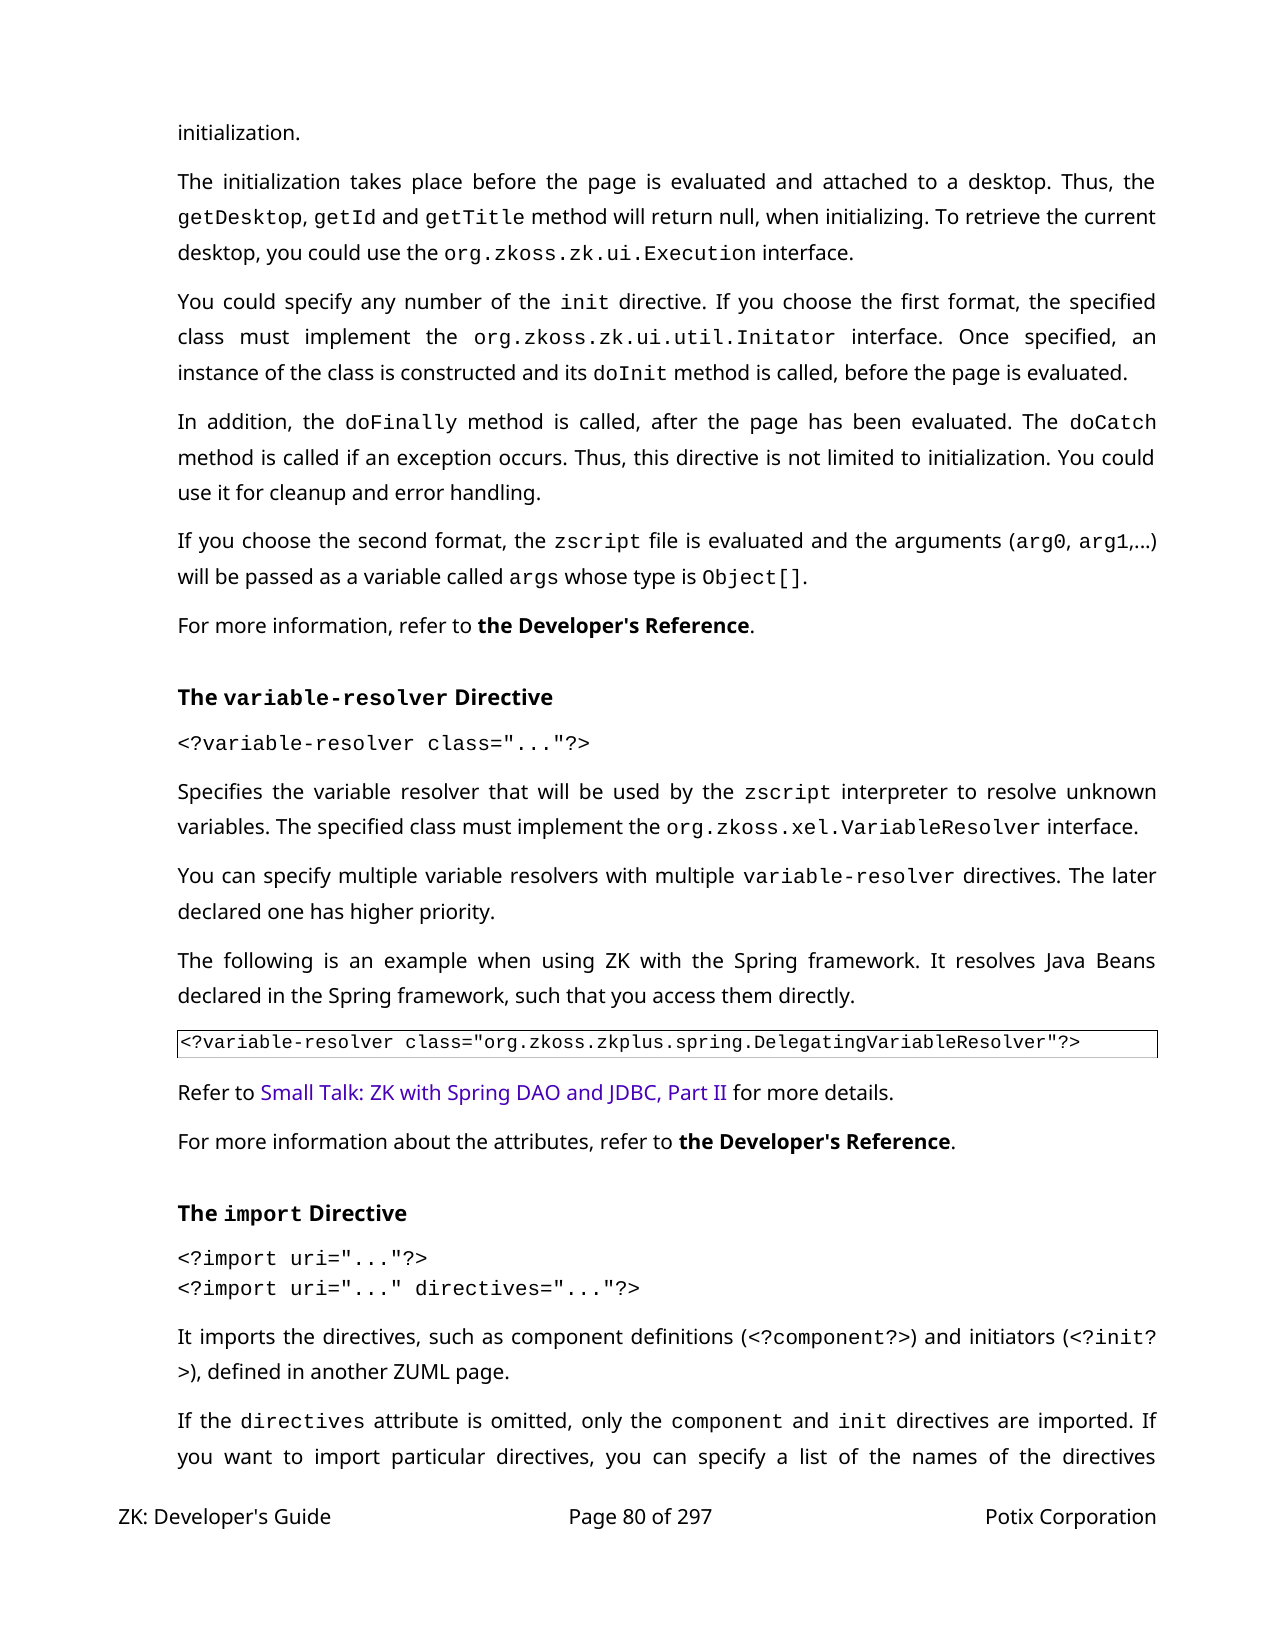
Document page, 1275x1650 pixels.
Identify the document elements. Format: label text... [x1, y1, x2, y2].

text <?variable-resolver class="org.zkoss.zkplus.spring.DelegatingVariableResolver"?> [178, 1031, 1157, 1057]
text If the directives attribute is omitted, only the component and init directives are imported. If you want to import particular directives, you can specify a list of the names of the directives [177, 1407, 1157, 1470]
text <?import uri="..."?> <?import uri="..." directives="..."?> [177, 1248, 1157, 1301]
text For more information about the attributes, refer to the Developer's Reference. [177, 1127, 1157, 1155]
text You could specify any number of the init directive. If you choose the first format, the specified class must implement the org.zkoss.zk.ui.util.Initator interface. Once specified, an instance of the class is constructed and its doInit method is called, before the page is evaluated. [177, 287, 1157, 386]
text The following is an example when using ZK with the Spring framework. It resolves Java Beans declared in the Spring framework, such that you access them directly. [177, 946, 1157, 1009]
text It imports the directives, such as component definitions (<?component?>) and initiators (<?init?>), defined in another ZUML page. [177, 1322, 1157, 1386]
subtitle The variable-resolver Directive [177, 682, 1157, 712]
text initialization. [177, 118, 1157, 146]
text For more information, refer to the Developer's Reference. [177, 611, 1157, 639]
text You can specify multiple variable resolvers with multiple variable-resolver directives. The later declared one has higher priority. [177, 862, 1157, 925]
text If you choose the second format, the zscript file is evaluated and the arguments (arg0, arg1,...) will be passed as a variable called args whose type is Object[]. [177, 527, 1157, 591]
text In addition, the doFinally method is called, after the page has been evaluated. The doCatch method is called if an exception occurs. Thus, this directive is not limited to initialization. You could use it for cleanup and error handling. [177, 407, 1157, 506]
text The initialization takes place before the page is evaluated and attached to a desktop. Thus, the getDesktop, getId and getTitle method will return null, when initializing. To retrieve the current desktop, you could use the org.zkoss.zk.ui.Execution interface. [177, 167, 1157, 266]
text <?variable-resolver class="..."?> [177, 733, 1157, 756]
subtitle The import Directive [177, 1198, 1157, 1228]
text Specifies the variable resolver that will be used by the zscript interpreter to resolve unknown variables. The specified class must implement the org.zkoss.xel.VariableResolver interface. [177, 777, 1157, 841]
text Refer to Small Talk: ZK with Spring DAO and JDBC, Part II for more details. [177, 1078, 1157, 1106]
